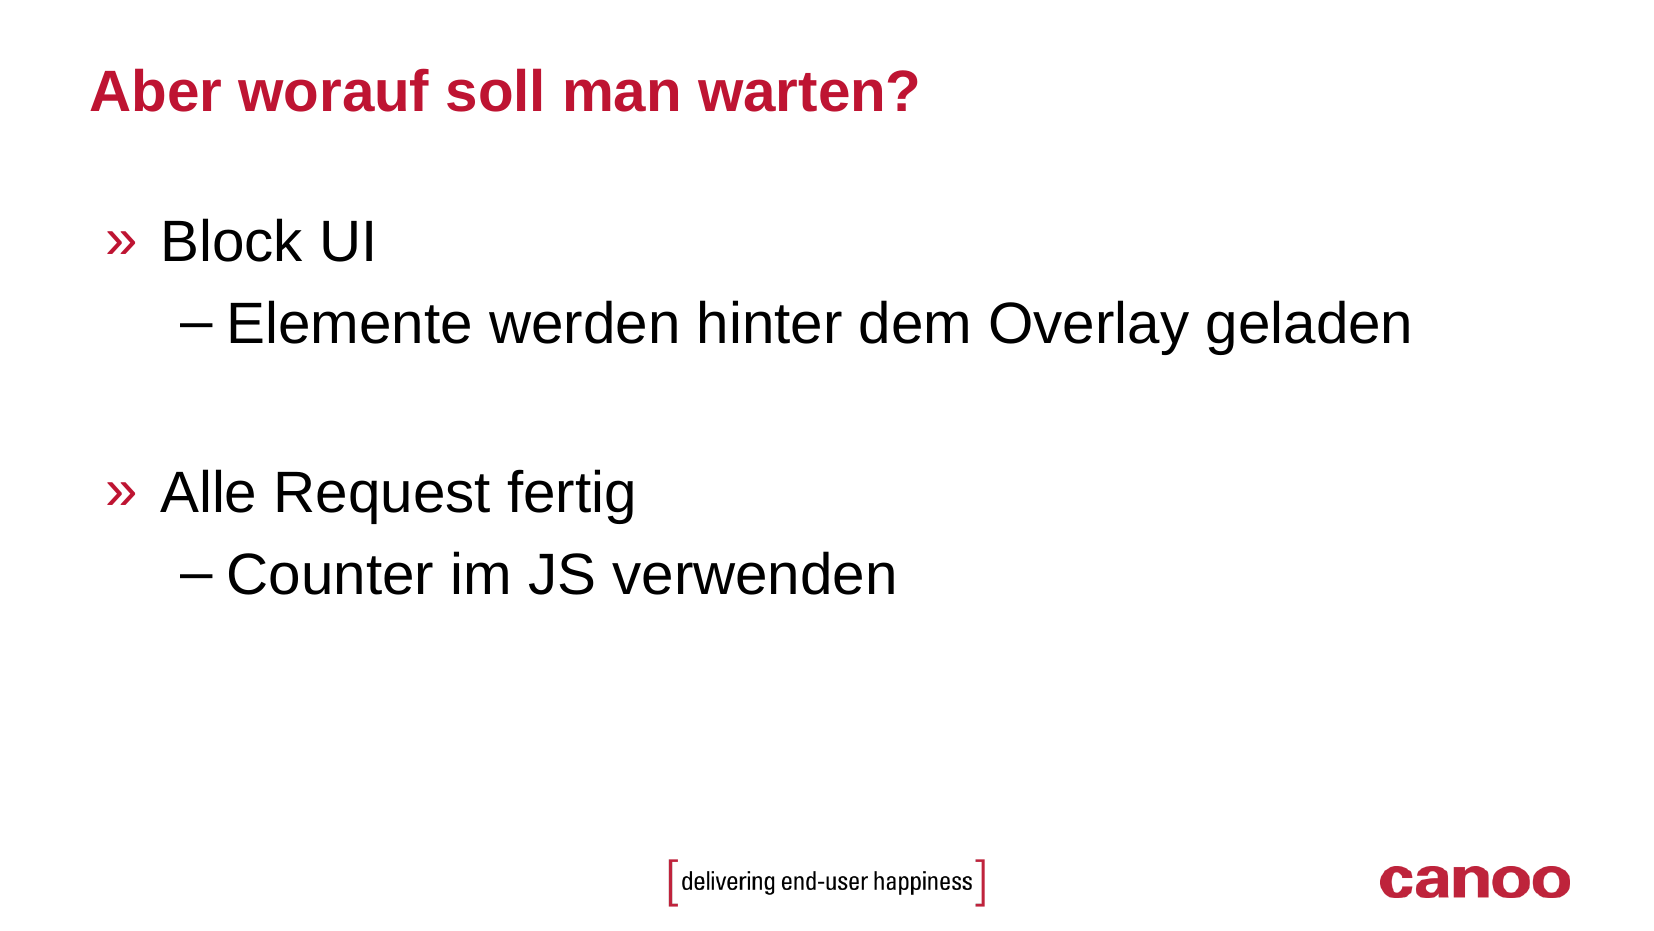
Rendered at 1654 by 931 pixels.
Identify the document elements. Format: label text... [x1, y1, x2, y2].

title Aber worauf soll man warten? [75, 45, 1591, 136]
list Block UI Elemente werden hinter dem Overlay geladen Alle Request fertig Counter im JS verwenden [90, 195, 1456, 826]
picture [1380, 866, 1570, 898]
picture [662, 855, 991, 910]
